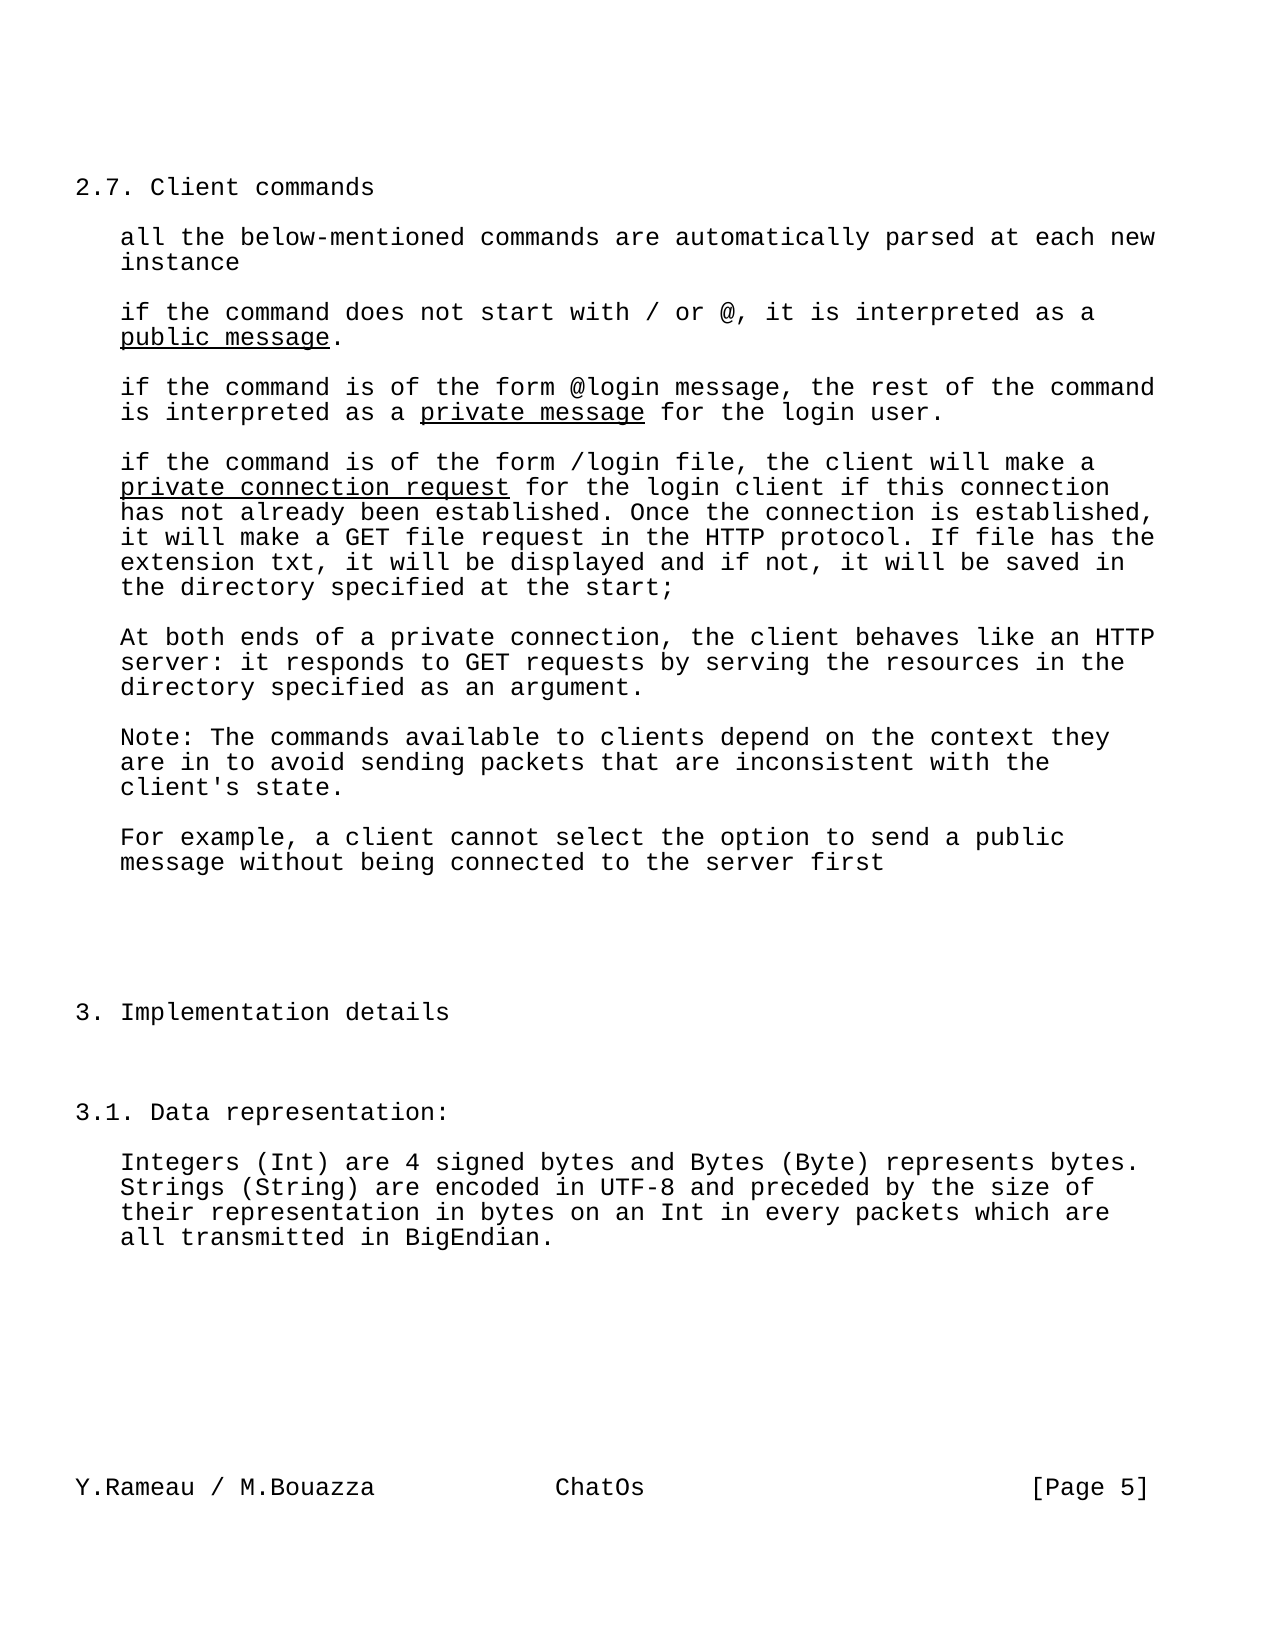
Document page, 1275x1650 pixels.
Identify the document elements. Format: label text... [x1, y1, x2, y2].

text For example, a client cannot select the option to send a public message without being connected to the server first [75, 825, 1155, 875]
subtitle Implementation details [75, 1000, 1155, 1025]
text all the below-mentioned commands are automatically parsed at each new instance [75, 225, 1155, 275]
text if the command does not start with / or @, it is interpreted as a public message. [75, 300, 1155, 350]
subtitle Data representation: [75, 1100, 1155, 1125]
text if the command is of the form /login file, the client will make a private connection request for the login client if this connection has not already been established. Once the connection is established, it will make a GET file request in the HTTP protocol. If file has the extension txt, it will be displayed and if not, it will be saved in the directory specified at the start; [75, 450, 1155, 600]
text Integers (Int) are 4 signed bytes and Bytes (Byte) represents bytes. Strings (String) are encoded in UTF-8 and preceded by the size of their representation in bytes on an Int in every packets which are all transmitted in BigEndian. [75, 1150, 1155, 1250]
text Note: The commands available to clients depend on the context they are in to avoid sending packets that are inconsistent with the client's state. [75, 725, 1155, 800]
text if the command is of the form @login message, the rest of the command is interpreted as a private message for the login user. [75, 375, 1155, 425]
subtitle 2.7. Client commands [75, 175, 1155, 200]
text At both ends of a private connection, the client behaves like an HTTP server: it responds to GET requests by serving the resources in the directory specified as an argument. [75, 625, 1155, 700]
